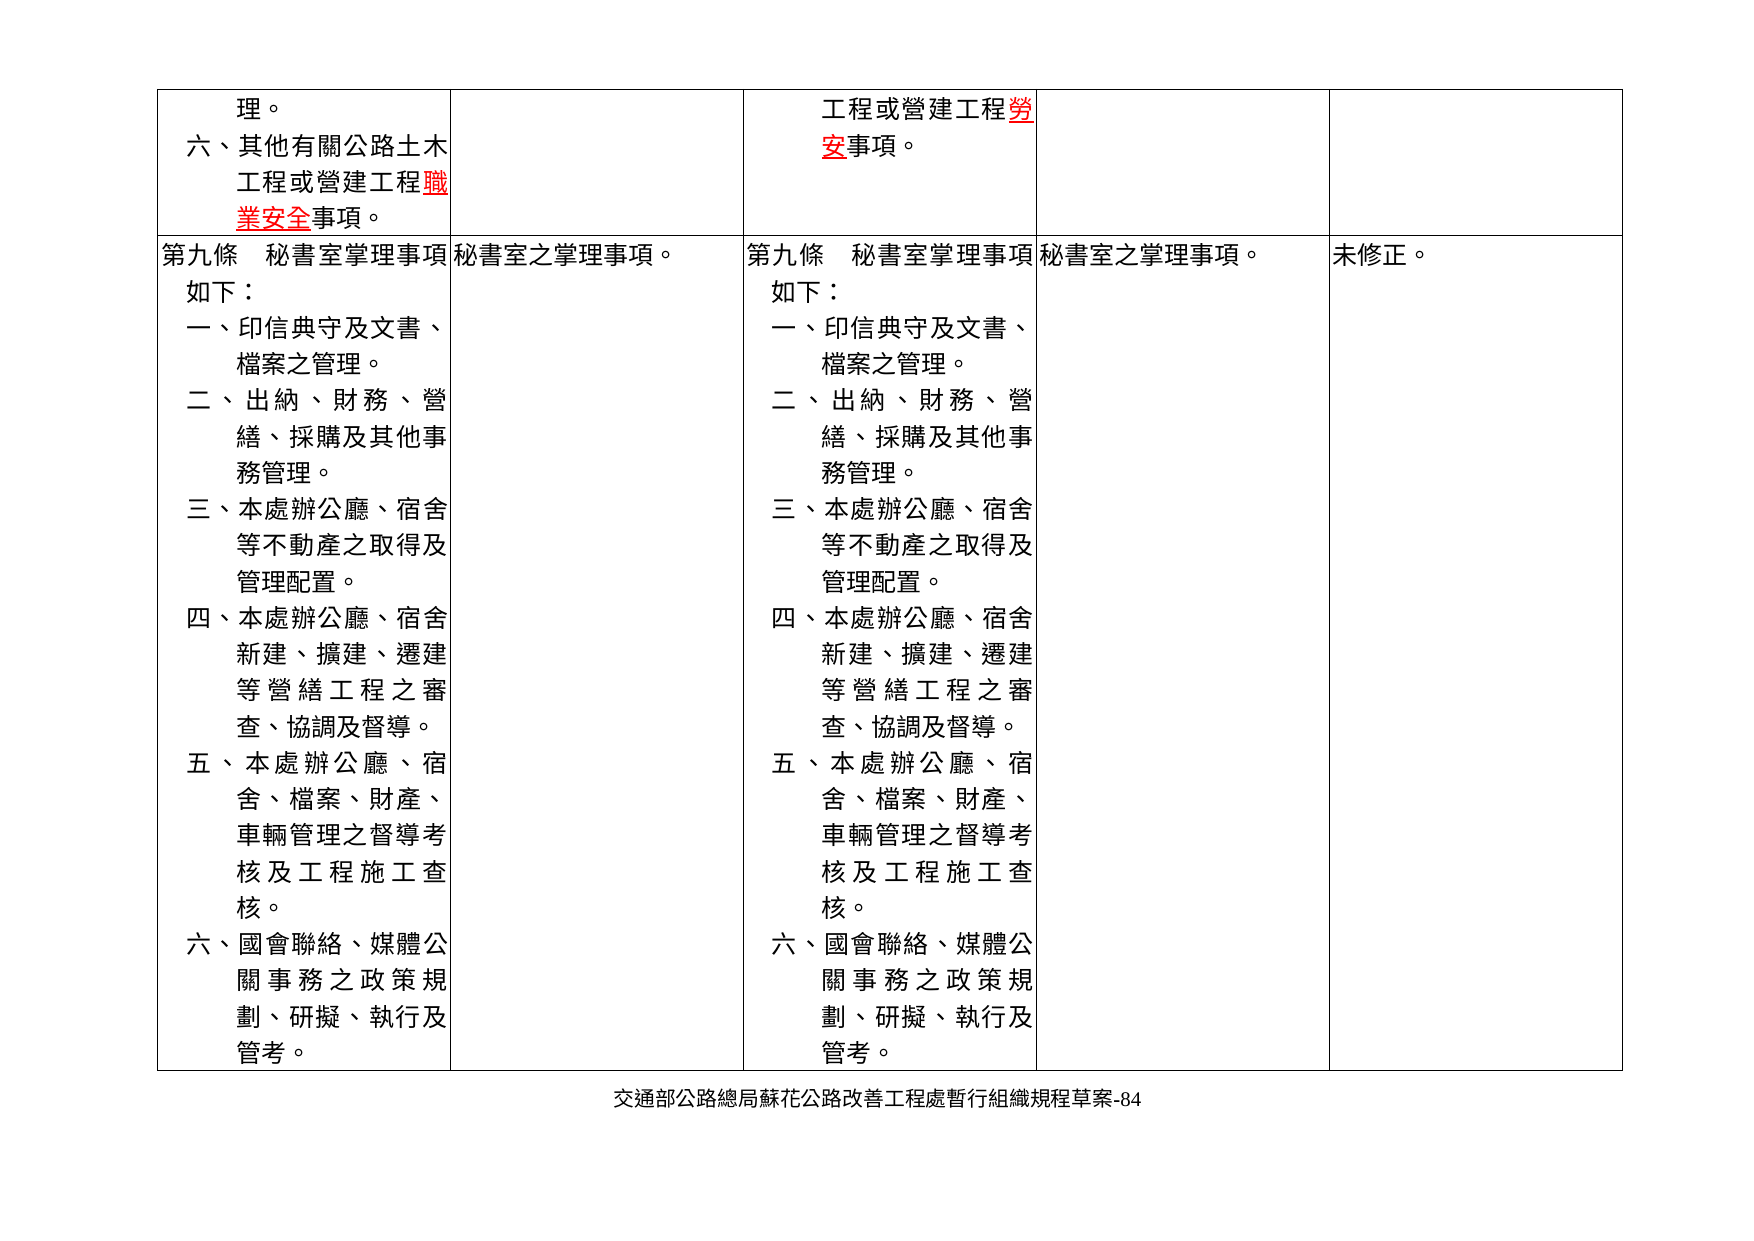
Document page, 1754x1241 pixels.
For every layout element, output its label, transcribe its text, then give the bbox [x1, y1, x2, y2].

table_cell 理。 六、其他有關公路土木工程或營建工程職業安全事項。 [158, 90, 450, 235]
table_cell 第九條 秘書室掌理事項如下： 一、印信典守及文書、檔案之管理。 二、出納、財務、營繕、採購及其他事務管理。 三、本處辦公廳、宿舍等不動產之取得及管理配置。 四、本處辦公廳、宿舍新建、擴建、遷建等營繕工程之審查、協調及督導。 五、本處辦公廳、宿舍、檔案、財產、車輛管理之督導考核及工程施工查核。 六、國會聯絡、媒體公關事務之政策規劃、研擬、執行及管考。 [744, 236, 1036, 1069]
table_cell 未修正。 [1330, 236, 1622, 1069]
table_cell 工程或營建工程勞安事項。 [744, 90, 1036, 235]
table_cell [1037, 90, 1329, 235]
table_cell 第九條 秘書室掌理事項如下： 一、印信典守及文書、檔案之管理。 二、出納、財務、營繕、採購及其他事務管理。 三、本處辦公廳、宿舍等不動產之取得及管理配置。 四、本處辦公廳、宿舍新建、擴建、遷建等營繕工程之審查、協調及督導。 五、本處辦公廳、宿舍、檔案、財產、車輛管理之督導考核及工程施工查核。 六、國會聯絡、媒體公關事務之政策規劃、研擬、執行及管考。 [158, 236, 450, 1069]
table_cell 秘書室之掌理事項。 [451, 236, 743, 1069]
table_cell [1330, 90, 1622, 235]
table_cell [451, 90, 743, 235]
table_cell 秘書室之掌理事項。 [1037, 236, 1329, 1069]
